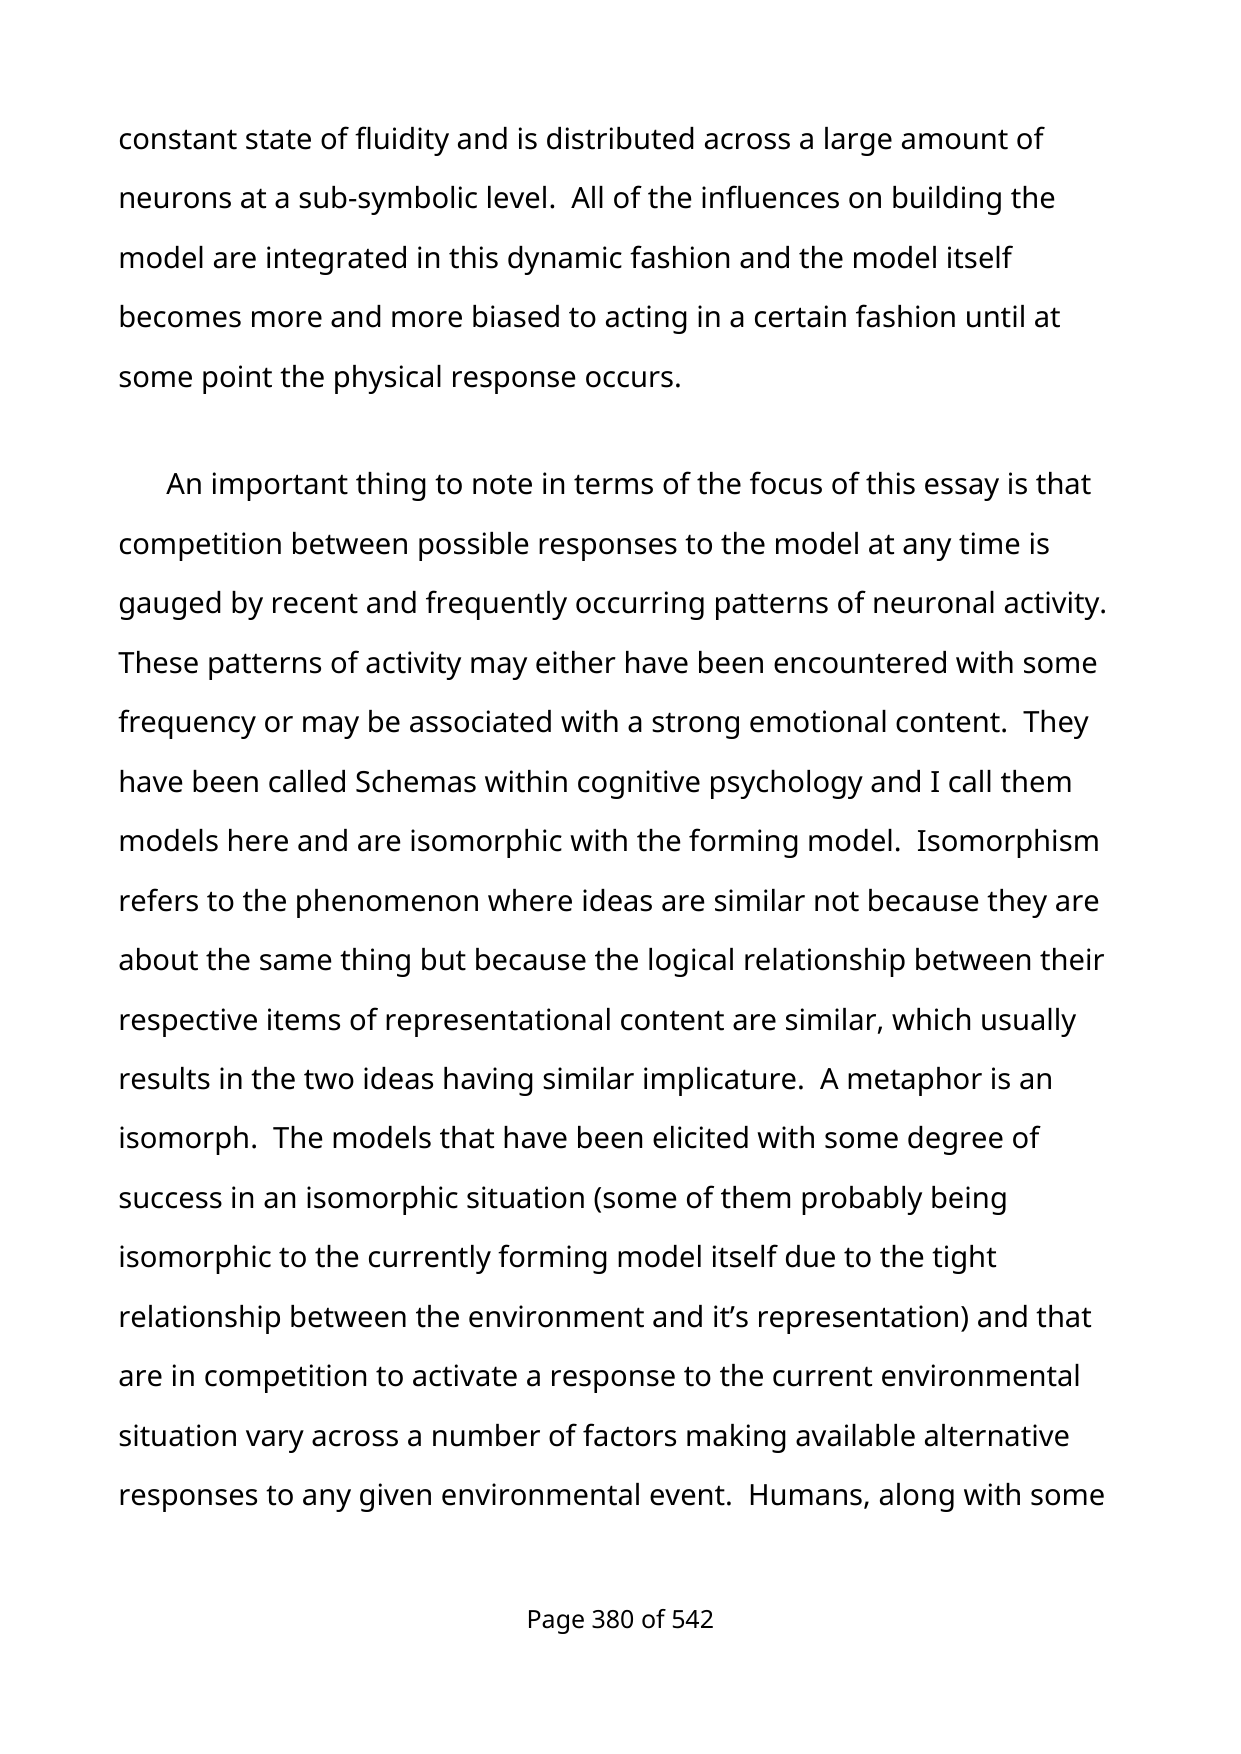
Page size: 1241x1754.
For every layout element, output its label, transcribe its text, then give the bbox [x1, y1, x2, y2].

text constant state of fluidity and is distributed across a large amount of neurons at a sub-symbolic level. All of the influences on building the model are integrated in this dynamic fashion and the model itself becomes more and more biased to acting in a certain fashion until at some point the physical response occurs. [118, 118, 1122, 396]
text An important thing to note in terms of the focus of this essay is that competition between possible responses to the model at any time is gauged by recent and frequently occurring patterns of neuronal activity. These patterns of activity may either have been encountered with some frequency or may be associated with a strong emotional content. They have been called Schemas within cognitive psychology and I call them models here and are isomorphic with the forming model. Isomorphism refers to the phenomenon where ideas are similar not because they are about the same thing but because the logical relationship between their respective items of representational content are similar, which usually results in the two ideas having similar implicature. A metaphor is an isomorph. The models that have been elicited with some degree of success in an isomorphic situation (some of them probably being isomorphic to the currently forming model itself due to the tight relationship between the environment and it’s representation) and that are in competition to activate a response to the current environmental situation vary across a number of factors making available alternative responses to any given environmental event. Humans, along with some [118, 463, 1122, 1514]
